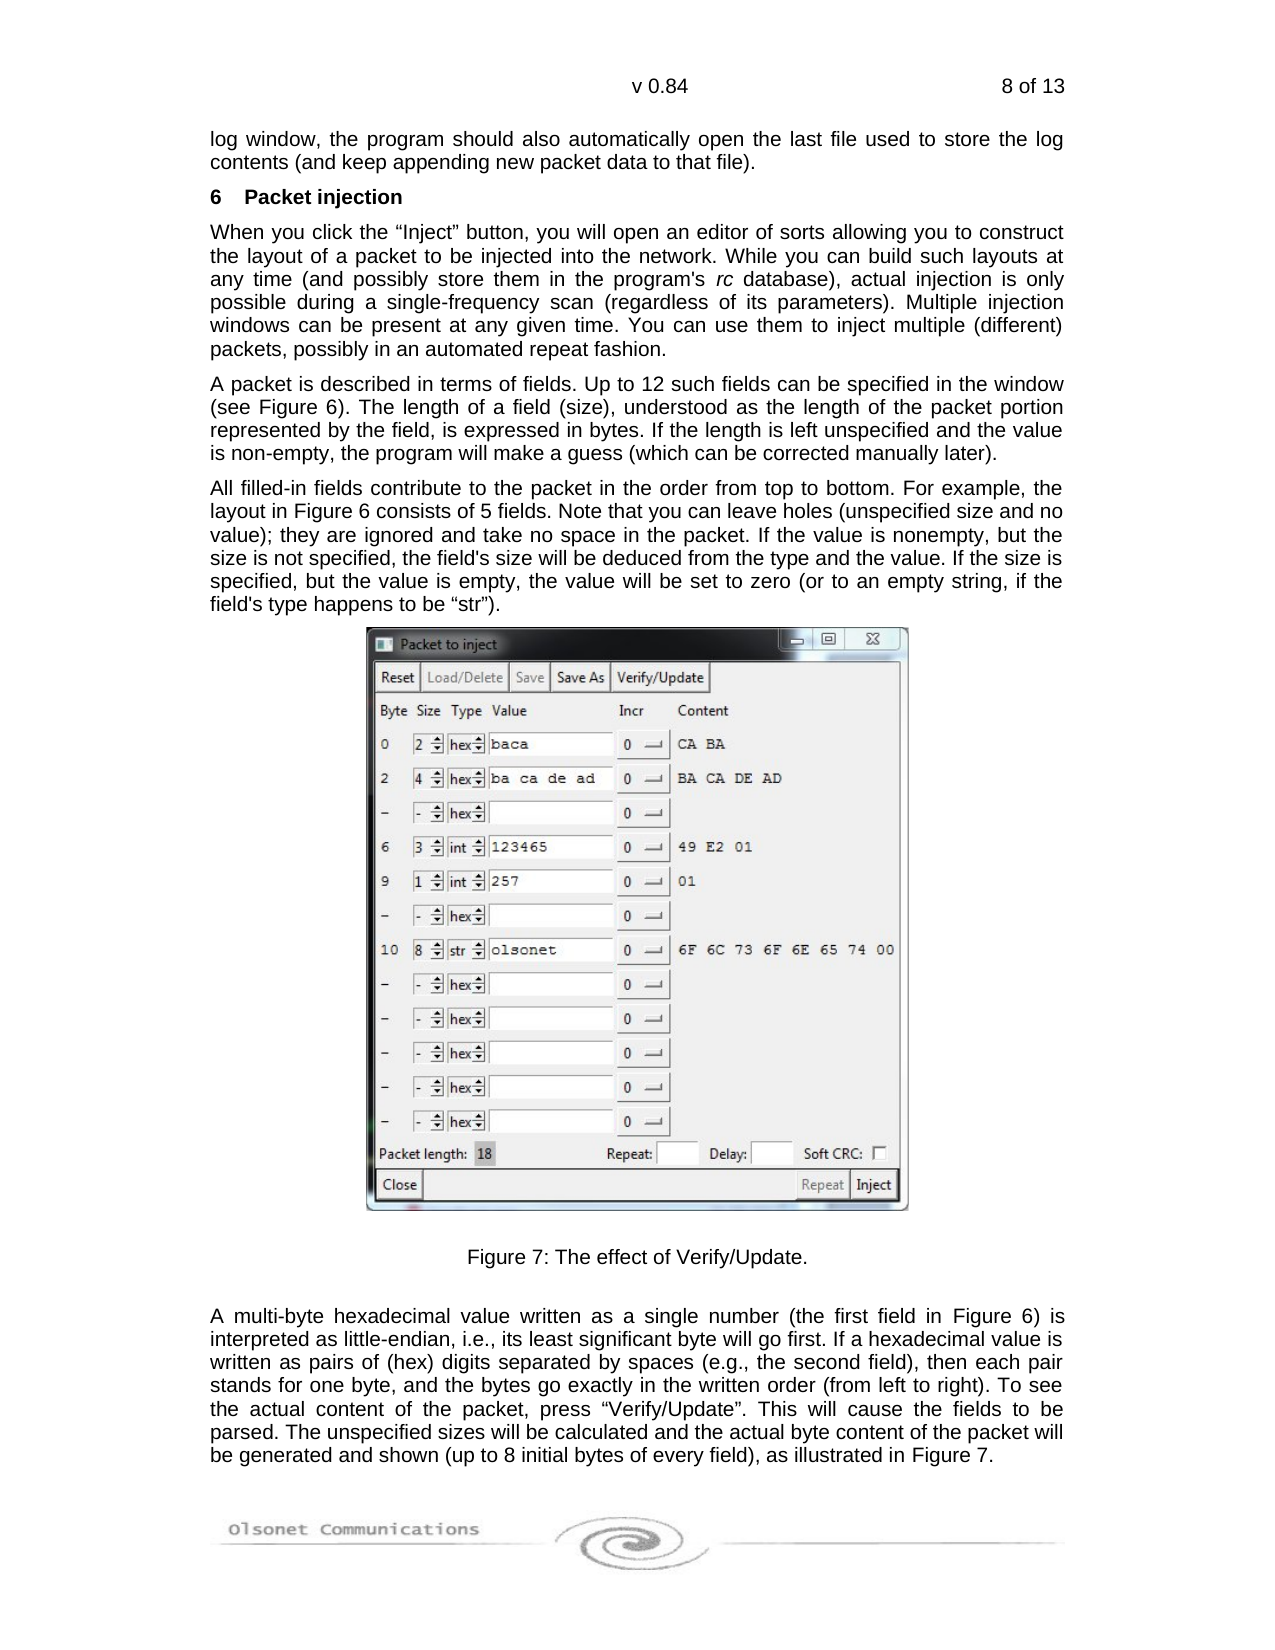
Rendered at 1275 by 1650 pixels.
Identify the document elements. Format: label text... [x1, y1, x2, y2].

text log window, the program should also automatically open the last file used to store the log contents (and keep appending new packet data to that file). [210, 128, 1065, 174]
text When you click the “Inject” button, you will open an editor of sorts allowing you to construct the layout of a packet to be injected into the network. While you can build such layouts at any time (and possibly store them in the program's rc database), actual injection is only possible during a single-frequency scan (regardless of its parameters). Multiple injection windows can be present at any given time. You can use them to inject multiple (different) packets, possibly in an automated repeat fashion. [210, 221, 1065, 360]
text All filled-in fields contribute to the packet in the order from top to bottom. For example, the layout in Figure 6 consists of 5 fields. Note that you can leave holes (unspecified size and no value); they are ignored and take no space in the packet. If the value is nonempty, but the size is not specified, the field's size will be deduced from the type and the value. If the size is specified, but the value is empty, the value will be set to zero (or to an empty string, if the field's type happens to be “str”). [210, 477, 1065, 616]
text A multi-byte hexadecimal value written as a single number (the first field in Figure 6) is interpreted as little-endian, i.e., its least significant byte will go first. If a hexadecimal value is written as pairs of (hex) digits separated by spaces (e.g., the second field), then each pair stands for one byte, and the bytes go exactly in the written order (from left to right). To see the actual content of the packet, press “Verify/Update”. This will cause the fields to be parsed. The unspecified sizes will be calculated and the actual byte content of the packet will be generated and shown (up to 8 initial bytes of every field), as illustrated in Figure 7. [210, 1304, 1065, 1467]
text Figure 7: The effect of Verify/Update. [366, 1246, 909, 1269]
picture [366, 627, 909, 1211]
subtitle Packet injection [210, 186, 1065, 209]
picture [210, 1501, 1065, 1593]
text A packet is described in terms of fields. Up to 12 such fields can be specified in the window (see Figure 6). The length of a field (size), understood as the length of the packet portion represented by the field, is expressed in bytes. If the length is left unspecified and the value is non-empty, the program will make a guess (which can be corrected manually later). [210, 372, 1065, 465]
